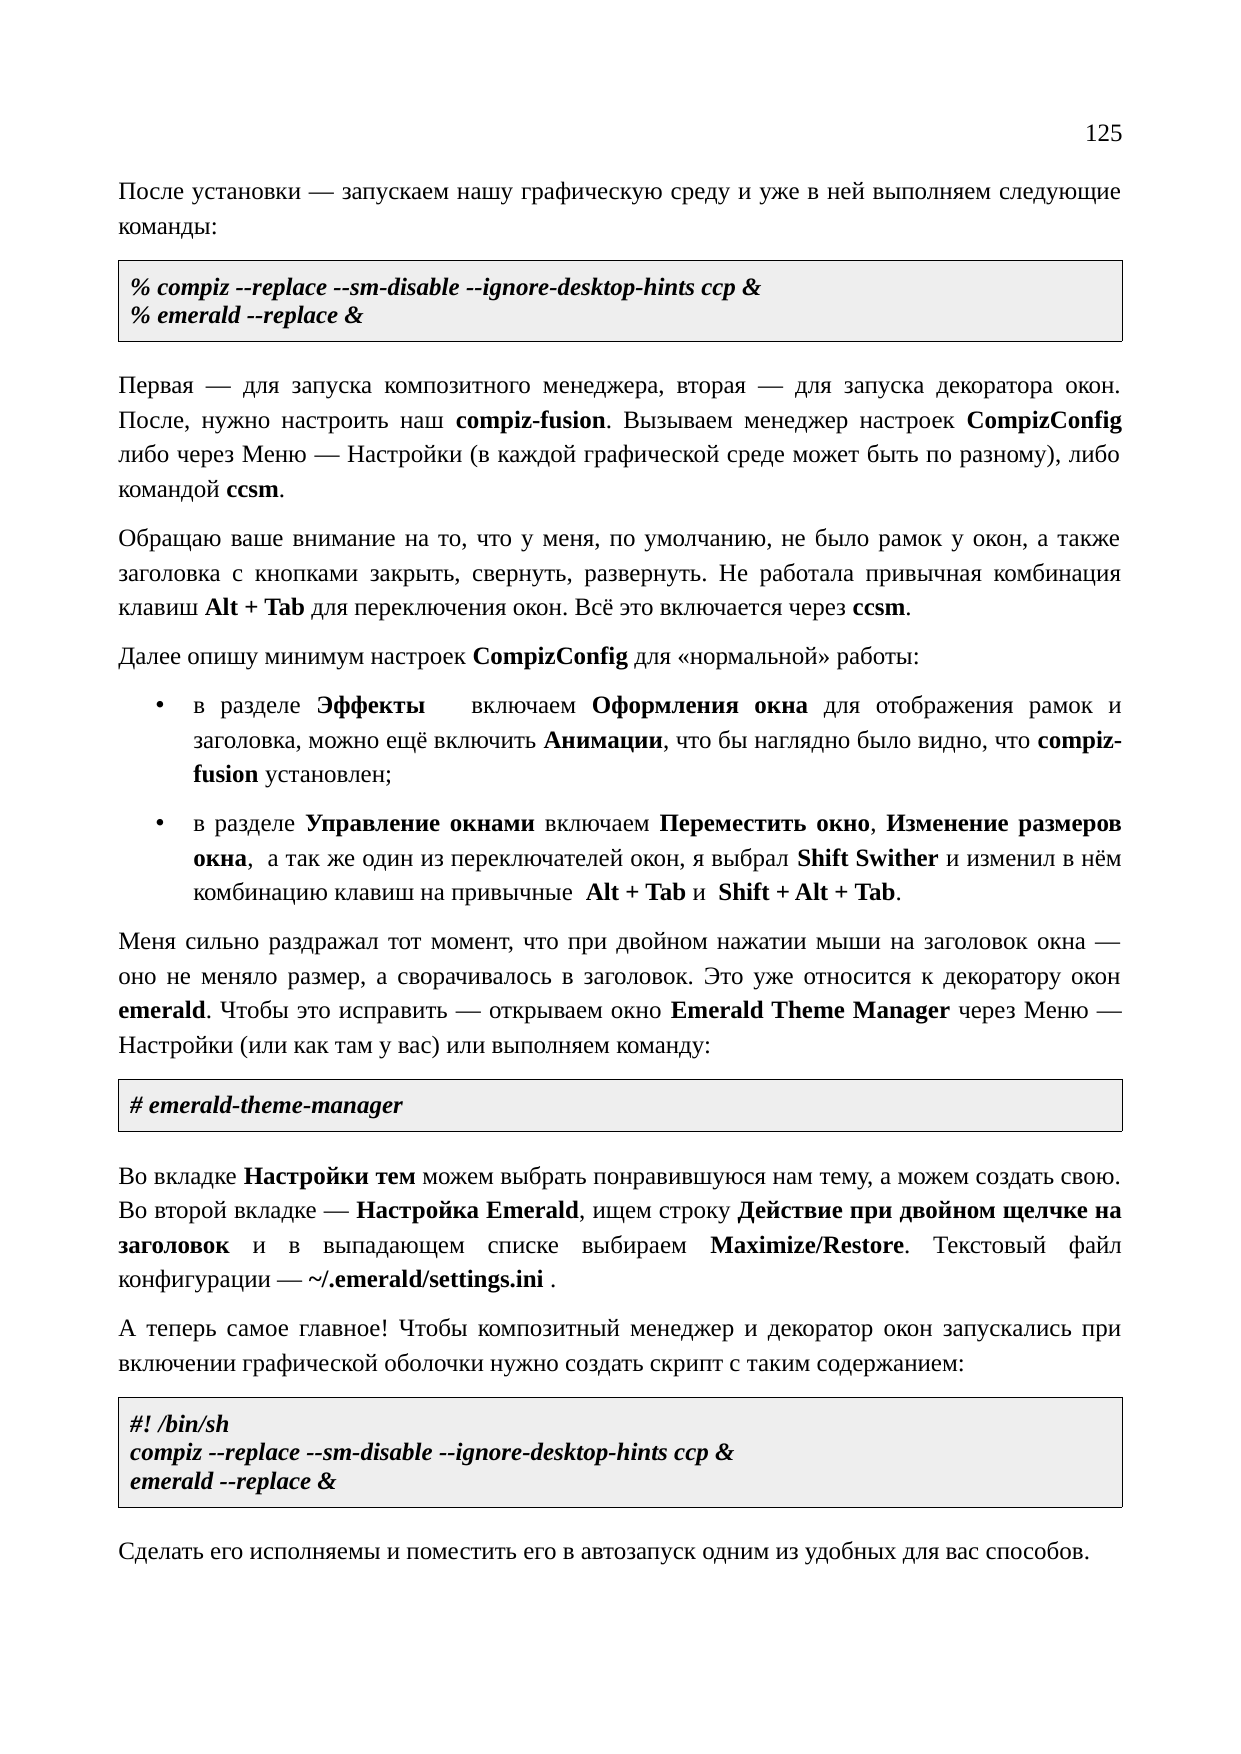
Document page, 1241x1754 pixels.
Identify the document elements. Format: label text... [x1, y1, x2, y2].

text % emerald --replace & [119, 289, 1122, 341]
list в разделе Управление окнами включаем Переместить окно, Изменение размеров окна, а так же один из переключателей окон, я выбрал Shift Swither и изменил в нём комбинацию клавиш на привычные Alt + Tab и Shift + Alt + Tab. [156, 808, 1122, 906]
text emerald --replace & [119, 1454, 1122, 1507]
text compiz --replace --sm-disable --ignore-desktop-hints ccp & [119, 1426, 1122, 1454]
text Обращаю ваше внимание на то, что у меня, по умолчанию, не было рамок у окон, а также заголовка с кнопками закрыть, свернуть, развернуть. Не работала привычная комбинация клавиш Alt + Tab для переключения окон. Всё это включается через ccsm. [118, 523, 1122, 621]
text Сделать его исполняемы и поместить его в автозапуск одним из удобных для вас способов. [118, 1536, 1122, 1565]
text % compiz --replace --sm-disable --ignore-desktop-hints ccp & [119, 261, 1122, 289]
text Меня сильно раздражал тот момент, что при двойном нажатии мыши на заголовок окна — оно не меняло размер, а сворачивалось в заголовок. Это уже относится к декоратору окон emerald. Чтобы это исправить — открываем окно Emerald Theme Manager через Меню — Настройки (или как там у вас) или выполняем команду: [118, 926, 1122, 1058]
text Во вкладке Настройки тем можем выбрать понравившуюся нам тему, а можем создать свою. Во второй вкладке — Настройка Emerald, ищем строку Действие при двойном щелчке на заголовок и в выпадающем списке выбираем Maximize/Restore. Текстовый файл конфигурации — ~/.emerald/settings.ini . [118, 1161, 1122, 1293]
text После установки — запускаем нашу графическую среду и уже в ней выполняем следующие команды: [118, 176, 1122, 239]
text Первая — для запуска композитного менеджера, вторая — для запуска декоратора окон. После, нужно настроить наш compiz-fusion. Вызываем менеджер настроек CompizConfig либо через Меню — Настройки (в каждой графической среде может быть по разному), либо командой ccsm. [118, 371, 1122, 503]
text #! /bin/sh [119, 1398, 1122, 1426]
text # emerald-theme-manager [119, 1080, 1122, 1131]
list в разделе Эффекты включаем Оформления окна для отображения рамок и заголовка, можно ещё включить Анимации, что бы наглядно было видно, что compiz-fusion установлен; [156, 690, 1122, 788]
text Далее опишу минимум настроек CompizConfig для «нормальной» работы: [118, 641, 1122, 670]
text А теперь самое главное! Чтобы композитный менеджер и декоратор окон запускались при включении графической оболочки нужно создать скрипт с таким содержанием: [118, 1313, 1122, 1376]
